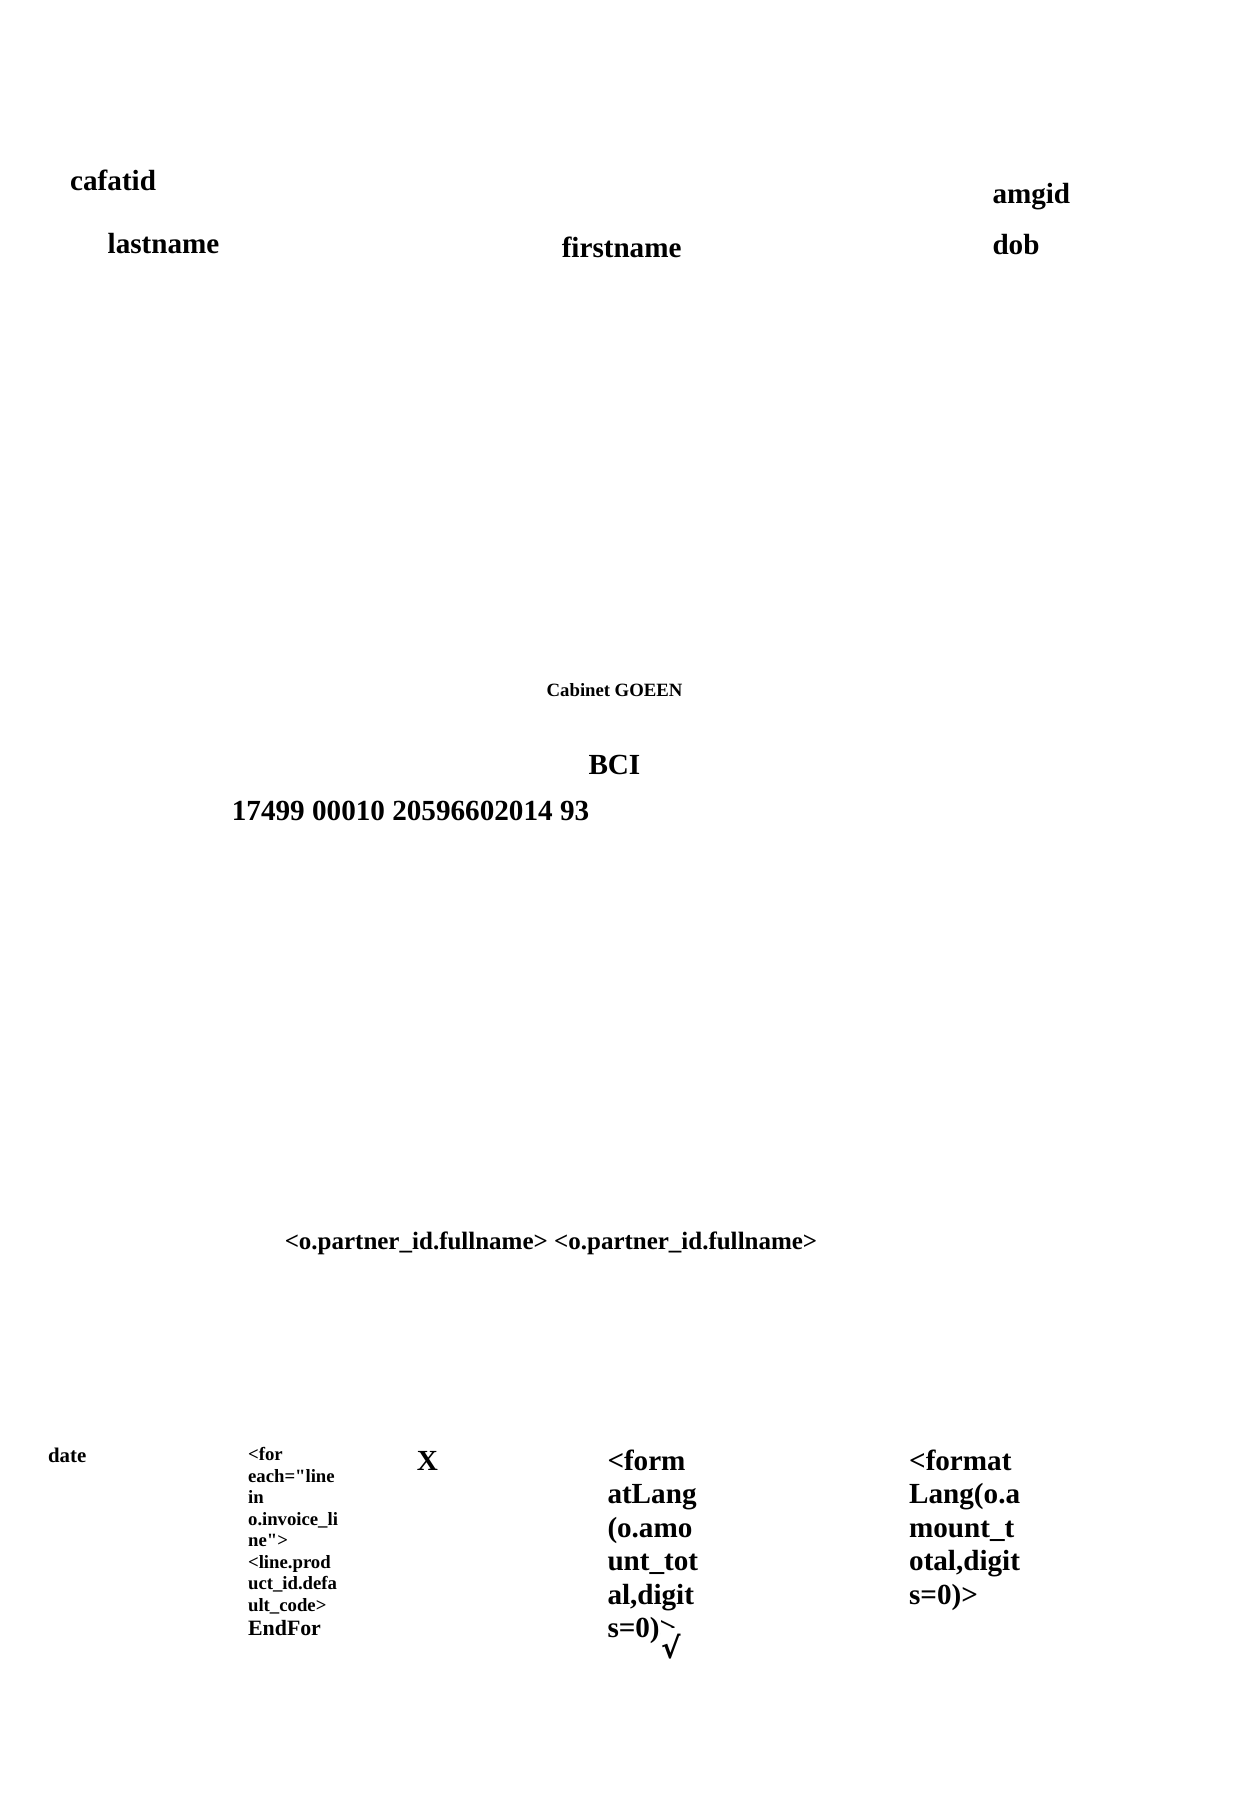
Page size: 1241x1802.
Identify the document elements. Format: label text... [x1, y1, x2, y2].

table_header <formatLang(o.amount_total,digits=0)> [602, 1437, 705, 1650]
text cafatid [70, 163, 263, 197]
text firstname [562, 230, 771, 263]
text 17499 00010 20596602014 93 [232, 793, 997, 827]
text dob [992, 227, 1178, 261]
table_header <for each="line in o.invoice_line"> <line.product_id.default_code> EndFor [242, 1437, 344, 1650]
text <o.partner_id.fullname> <o.partner_id.fullname> [284, 1226, 876, 1255]
text BCI [232, 747, 997, 781]
table_header [847, 1437, 903, 1650]
table_header [153, 1437, 242, 1650]
text Cabinet GOEEN [232, 679, 997, 701]
table_header [344, 1437, 411, 1650]
text amgid [992, 176, 1116, 209]
table_header [494, 1437, 602, 1650]
table_header [705, 1437, 847, 1650]
table_header X [411, 1437, 494, 1650]
table_header date [42, 1437, 153, 1650]
text √ [661, 1628, 779, 1667]
table_header <formatLang(o.amount_total,digits=0)> [903, 1437, 1033, 1650]
text lastname [107, 226, 386, 259]
